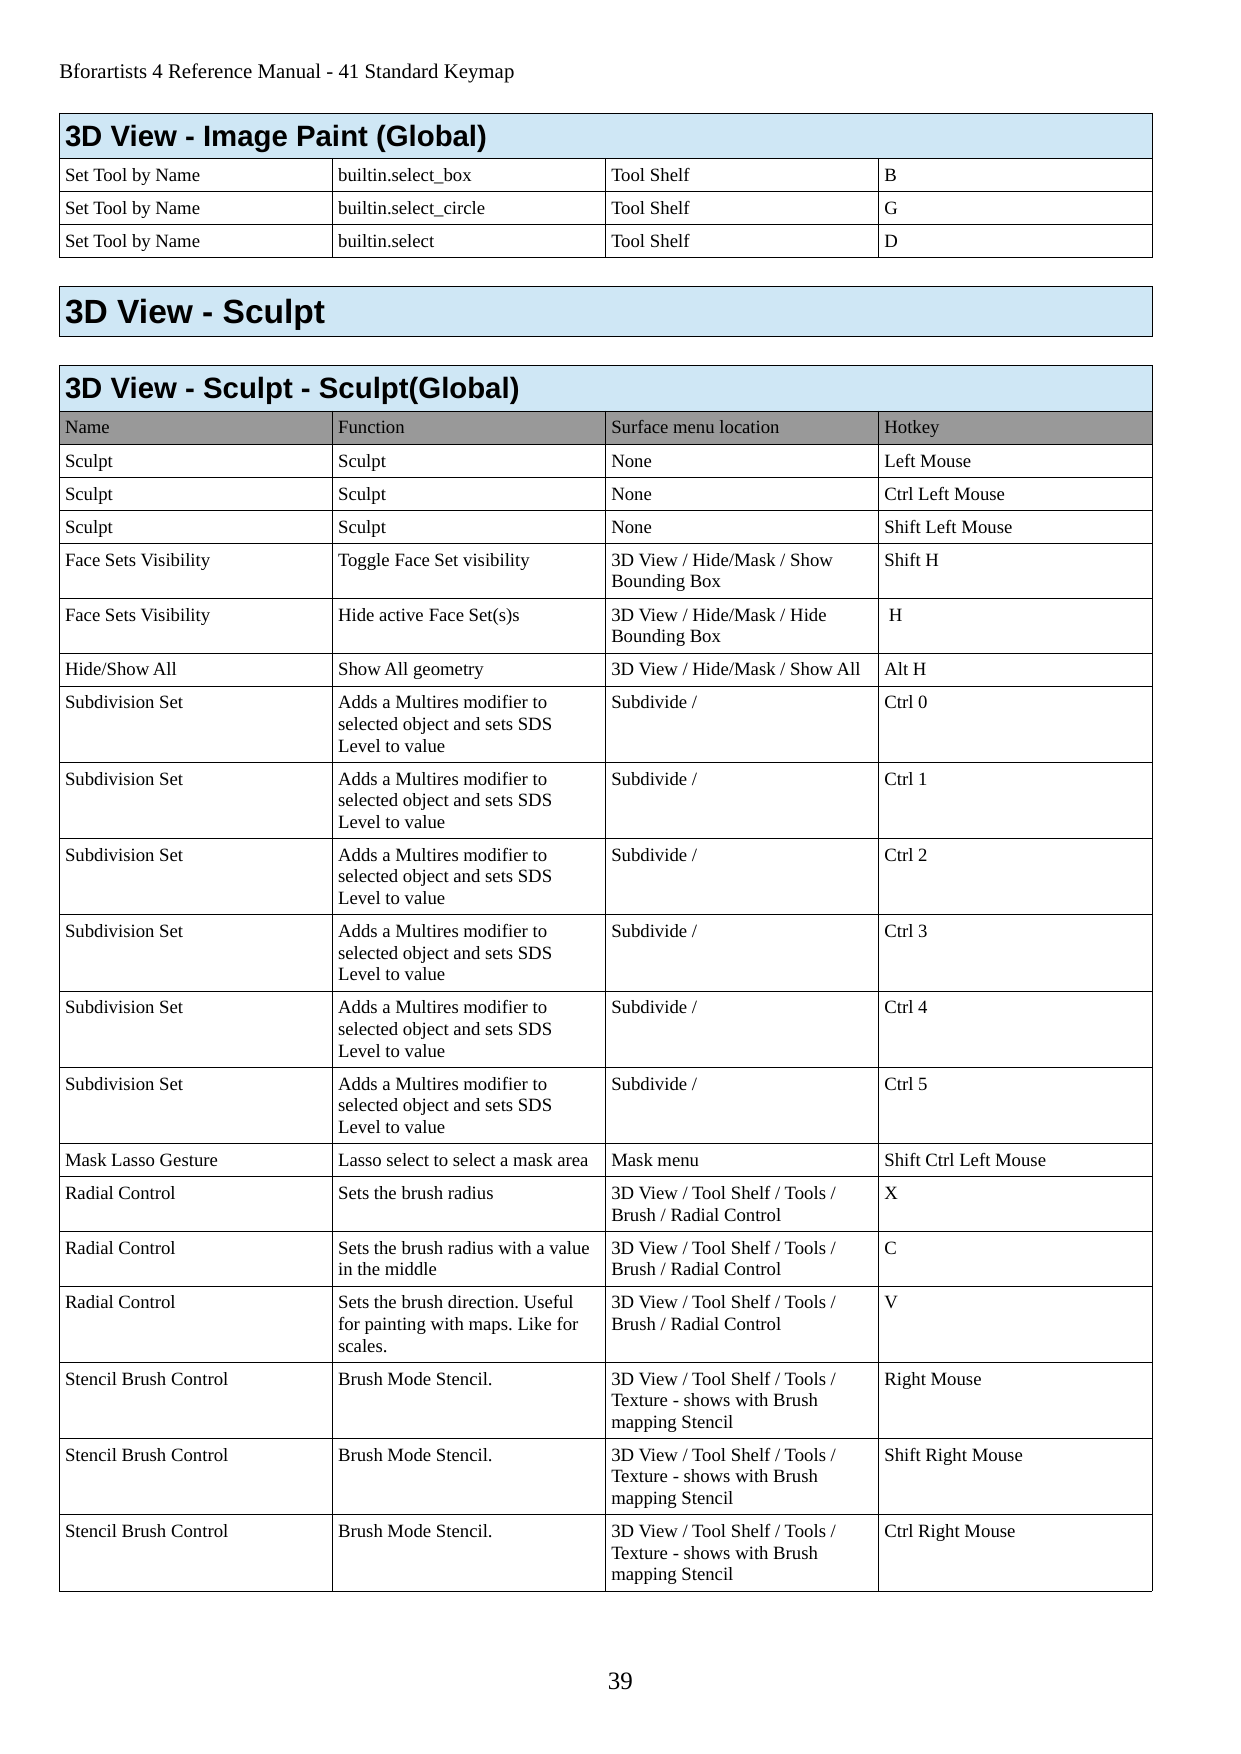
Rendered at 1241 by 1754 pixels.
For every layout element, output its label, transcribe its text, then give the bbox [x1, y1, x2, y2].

table_cell Adds a Multires modifier to selected object and sets SDS Level to value [333, 915, 605, 991]
table_cell B [879, 159, 1152, 191]
table_cell 3D View / Tool Shelf / Tools / Texture - shows with Brush mapping Stencil [606, 1363, 878, 1438]
table_cell None [606, 511, 878, 543]
table_cell Tool Shelf [606, 225, 878, 257]
table_cell Lasso select to select a mask area [333, 1144, 605, 1176]
table_cell Subdivide / [606, 687, 878, 762]
table_cell 3D View / Tool Shelf / Tools / Brush / Radial Control [606, 1177, 878, 1231]
table_cell 3D View / Tool Shelf / Tools / Texture - shows with Brush mapping Stencil [606, 1439, 878, 1514]
table_cell Ctrl 0 [879, 687, 1152, 762]
table_cell Hide active Face Set(s)s [333, 599, 605, 652]
table_cell Ctrl 1 [879, 763, 1152, 838]
table_cell Hide/Show All [60, 654, 332, 686]
table_cell Ctrl 5 [879, 1068, 1152, 1143]
table_cell builtin.select [333, 225, 605, 257]
table_cell builtin.select_circle [333, 192, 605, 224]
table_cell 3D View / Tool Shelf / Tools / Brush / Radial Control [606, 1232, 878, 1286]
table_cell Brush Mode Stencil. [333, 1439, 605, 1514]
table_cell 3D View / Hide/Mask / Hide Bounding Box [606, 599, 878, 652]
table_cell Ctrl 2 [879, 839, 1152, 914]
table_cell Subdivision Set [60, 839, 332, 914]
table_cell Adds a Multires modifier to selected object and sets SDS Level to value [333, 839, 605, 914]
table_header 3D View - Image Paint (Global) [60, 114, 1152, 158]
table_cell Face Sets Visibility [60, 544, 332, 598]
table_cell None [606, 445, 878, 477]
table_cell Subdivide / [606, 839, 878, 914]
table_cell Surface menu location [606, 412, 878, 444]
table_cell 3D View / Tool Shelf / Tools / Brush / Radial Control [606, 1287, 878, 1362]
table_cell Sculpt [60, 478, 332, 510]
table_cell Hotkey [879, 412, 1152, 444]
table_cell Stencil Brush Control [60, 1439, 332, 1514]
table_cell Ctrl Right Mouse [879, 1515, 1152, 1591]
table_cell Show All geometry [333, 654, 605, 686]
table_cell Sculpt [60, 445, 332, 477]
table_header 3D View - Sculpt - Sculpt(Global) [60, 366, 1152, 411]
table_cell Tool Shelf [606, 192, 878, 224]
table_cell Ctrl 3 [879, 915, 1152, 991]
table_cell Sculpt [60, 511, 332, 543]
table_cell Shift H [879, 544, 1152, 598]
table_cell Sets the brush radius [333, 1177, 605, 1231]
table_cell Adds a Multires modifier to selected object and sets SDS Level to value [333, 1068, 605, 1143]
table_cell G [879, 192, 1152, 224]
table_cell Mask menu [606, 1144, 878, 1176]
table_cell V [879, 1287, 1152, 1362]
table_cell Subdivide / [606, 1068, 878, 1143]
table_cell Radial Control [60, 1177, 332, 1231]
table_cell None [606, 478, 878, 510]
table_cell Face Sets Visibility [60, 599, 332, 652]
table_cell Set Tool by Name [60, 159, 332, 191]
table_cell D [879, 225, 1152, 257]
table_cell Shift Ctrl Left Mouse [879, 1144, 1152, 1176]
table_cell Subdivision Set [60, 1068, 332, 1143]
table_cell Ctrl Left Mouse [879, 478, 1152, 510]
table_cell Adds a Multires modifier to selected object and sets SDS Level to value [333, 992, 605, 1067]
table_cell Subdivide / [606, 763, 878, 838]
table_cell Subdivision Set [60, 915, 332, 991]
table_cell Adds a Multires modifier to selected object and sets SDS Level to value [333, 687, 605, 762]
table_cell Stencil Brush Control [60, 1363, 332, 1438]
table_cell builtin.select_box [333, 159, 605, 191]
table_header 3D View - Sculpt [60, 287, 1152, 336]
table_cell Sets the brush radius with a value in the middle [333, 1232, 605, 1286]
table_cell Sculpt [333, 478, 605, 510]
table_cell Sculpt [333, 511, 605, 543]
table_cell Subdivide / [606, 915, 878, 991]
table_cell C [879, 1232, 1152, 1286]
table_cell Subdivision Set [60, 687, 332, 762]
table_cell Brush Mode Stencil. [333, 1363, 605, 1438]
table_cell Radial Control [60, 1232, 332, 1286]
table_cell Mask Lasso Gesture [60, 1144, 332, 1176]
table_cell Radial Control [60, 1287, 332, 1362]
table_cell Subdivision Set [60, 763, 332, 838]
table_cell Sets the brush direction. Useful for painting with maps. Like for scales. [333, 1287, 605, 1362]
table_cell Subdivide / [606, 992, 878, 1067]
table_cell 3D View / Hide/Mask / Show Bounding Box [606, 544, 878, 598]
table_cell Shift Left Mouse [879, 511, 1152, 543]
table_cell Set Tool by Name [60, 225, 332, 257]
table_cell Right Mouse [879, 1363, 1152, 1438]
table_cell Set Tool by Name [60, 192, 332, 224]
table_cell 3D View / Tool Shelf / Tools / Texture - shows with Brush mapping Stencil [606, 1515, 878, 1591]
table_cell Ctrl 4 [879, 992, 1152, 1067]
table_cell H [879, 599, 1152, 652]
table_cell Subdivision Set [60, 992, 332, 1067]
table_cell 3D View / Hide/Mask / Show All [606, 654, 878, 686]
table_cell Function [333, 412, 605, 444]
table_cell Stencil Brush Control [60, 1515, 332, 1591]
table_cell Name [60, 412, 332, 444]
table_cell Sculpt [333, 445, 605, 477]
table_cell Adds a Multires modifier to selected object and sets SDS Level to value [333, 763, 605, 838]
table_cell Left Mouse [879, 445, 1152, 477]
table_cell Shift Right Mouse [879, 1439, 1152, 1514]
table_cell Toggle Face Set visibility [333, 544, 605, 598]
table_cell Tool Shelf [606, 159, 878, 191]
table_cell Brush Mode Stencil. [333, 1515, 605, 1591]
table_cell X [879, 1177, 1152, 1231]
table_cell Alt H [879, 654, 1152, 686]
